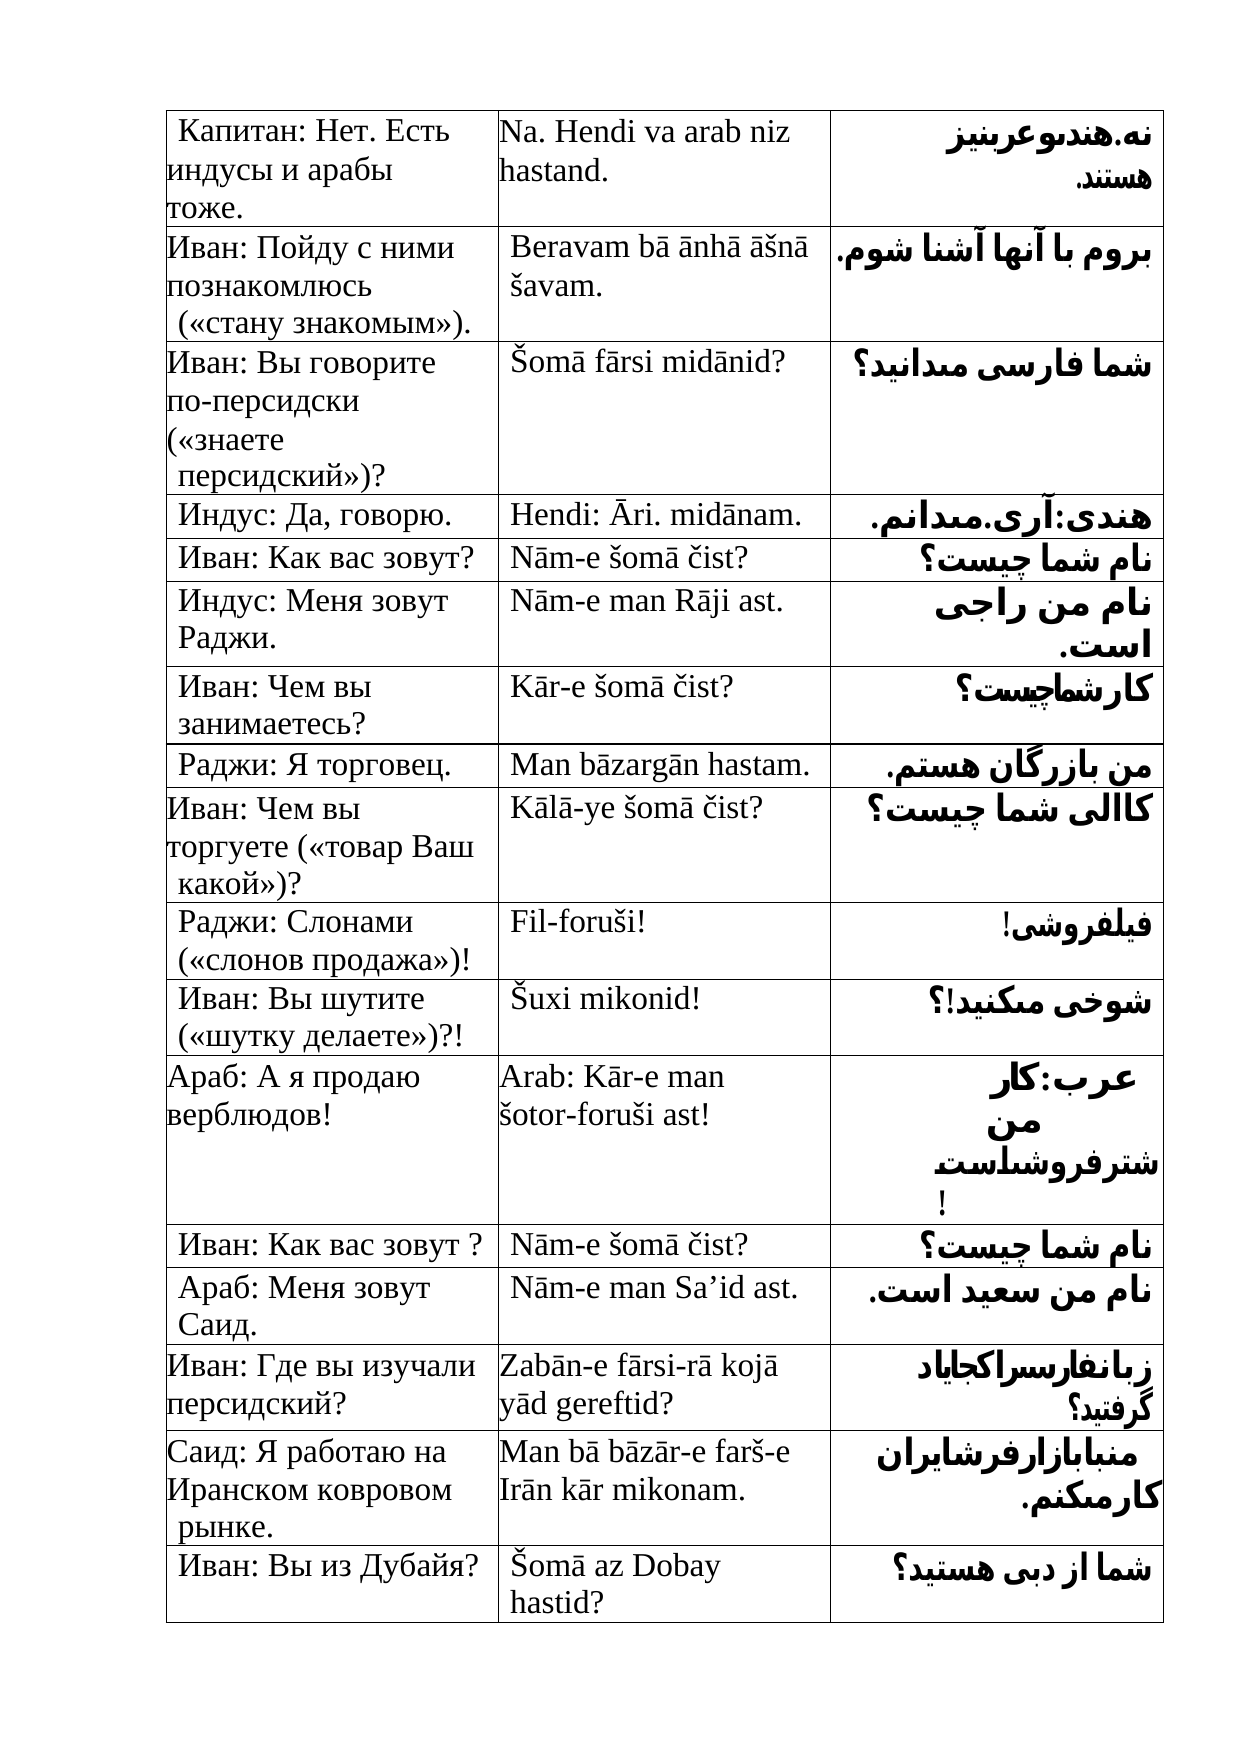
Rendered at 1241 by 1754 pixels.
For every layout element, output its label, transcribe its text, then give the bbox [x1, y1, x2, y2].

table_cell كاالى شما چيست؟ [831, 788, 1163, 902]
table_cell Nām-e šomā čist? [499, 1225, 830, 1267]
table_cell Иван: Как вас зовут ? [167, 1225, 498, 1267]
table_cell Иван: Как вас зовут? [167, 539, 498, 581]
table_cell Zabān-e fārsi-rā kojā yād gereftid? [499, 1345, 830, 1430]
table_cell Arab: Kār-e man šotor-foruši ast! [499, 1056, 830, 1224]
table_cell كارشما چيست؟ [831, 667, 1163, 743]
table_cell Šomā fārsi midānid? [499, 342, 830, 494]
table_cell عرب:كار من شترفروشىاست! [831, 1056, 1163, 1224]
table_cell Man bā bāzār-e farš-e Irān kār mikonam. [499, 1431, 830, 1545]
table_cell بروم با آنھا آشنا شوم. [831, 227, 1163, 341]
table_cell نه.ھندىوعربنيز ھستند. [831, 111, 1163, 226]
table_cell نام شما چيست؟ [831, 539, 1163, 581]
table_cell Nām-e šomā čist? [499, 539, 830, 581]
table_cell Иван: Пойду с ними познакомлюсь («стану знакомым»). [167, 227, 498, 341]
table_cell Араб: А я продаю верблюдов! [167, 1056, 498, 1224]
table_cell Иван: Вы говорите по-персидски («знаете персидский»)? [167, 342, 498, 494]
table_cell Индус: Меня зовут Раджи. [167, 582, 498, 666]
table_cell Иван: Где вы изучали персидский? [167, 1345, 498, 1430]
table_cell Иван: Чем вы торгуете («товар Ваш какой»)? [167, 788, 498, 902]
table_cell نام من سعيد است. [831, 1268, 1163, 1344]
table_cell Иван: Чем вы занимаетесь? [167, 667, 498, 743]
table_cell Капитан: Нет. Есть индусы и арабы тоже. [167, 111, 498, 226]
table_cell Na. Hendi va arab niz hastand. [499, 111, 830, 226]
table_cell Nām-e man Rāji ast. [499, 582, 830, 666]
table_cell Kālā-ye šomā čist? [499, 788, 830, 902]
table_cell منبابازارفرشايران كارمىكنم. [831, 1431, 1163, 1545]
table_cell شما از دبى ھستيد؟ [831, 1546, 1163, 1622]
table_cell ھندى:آرى.مىدانم. [831, 495, 1163, 537]
table_header من بازرگان ھستم. [831, 745, 1163, 787]
table_cell Hendi: Āri. midānam. [499, 495, 830, 537]
table_cell Иван: Вы из Дубайя? [167, 1546, 498, 1622]
table_header Раджи: Я торговец. [167, 745, 498, 787]
table_cell Fil-foruši! [499, 903, 830, 978]
table_cell Kār-e šomā čist? [499, 667, 830, 743]
table_cell شوخى مىكنيد!؟ [831, 980, 1163, 1055]
table_cell Šuxi mikonid! [499, 980, 830, 1055]
table_cell Иван: Вы шутите («шутку делаете»)?! [167, 980, 498, 1055]
table_cell شما فارسى مىدانيد؟ [831, 342, 1163, 494]
table_cell نام من راجى است. [831, 582, 1163, 666]
table_cell Nām-e man Sa’id ast. [499, 1268, 830, 1344]
table_cell نام شما چيست؟ [831, 1225, 1163, 1267]
table_cell Индус: Да, говорю. [167, 495, 498, 537]
table_cell Раджи: Слонами («слонов продажа»)! [167, 903, 498, 978]
table_cell فيلفروشى! [831, 903, 1163, 978]
table_cell Beravam bā ānhā āšnā šavam. [499, 227, 830, 341]
table_cell Араб: Меня зовут Саид. [167, 1268, 498, 1344]
table_cell Саид: Я работаю на Иранском ковровом рынке. [167, 1431, 498, 1545]
table_cell Šomā az Dobay hastid? [499, 1546, 830, 1622]
table_cell زبانفارسىراكجاياد گرفتيد؟ [831, 1345, 1163, 1430]
table_header Man bāzargān hastam. [499, 745, 830, 787]
